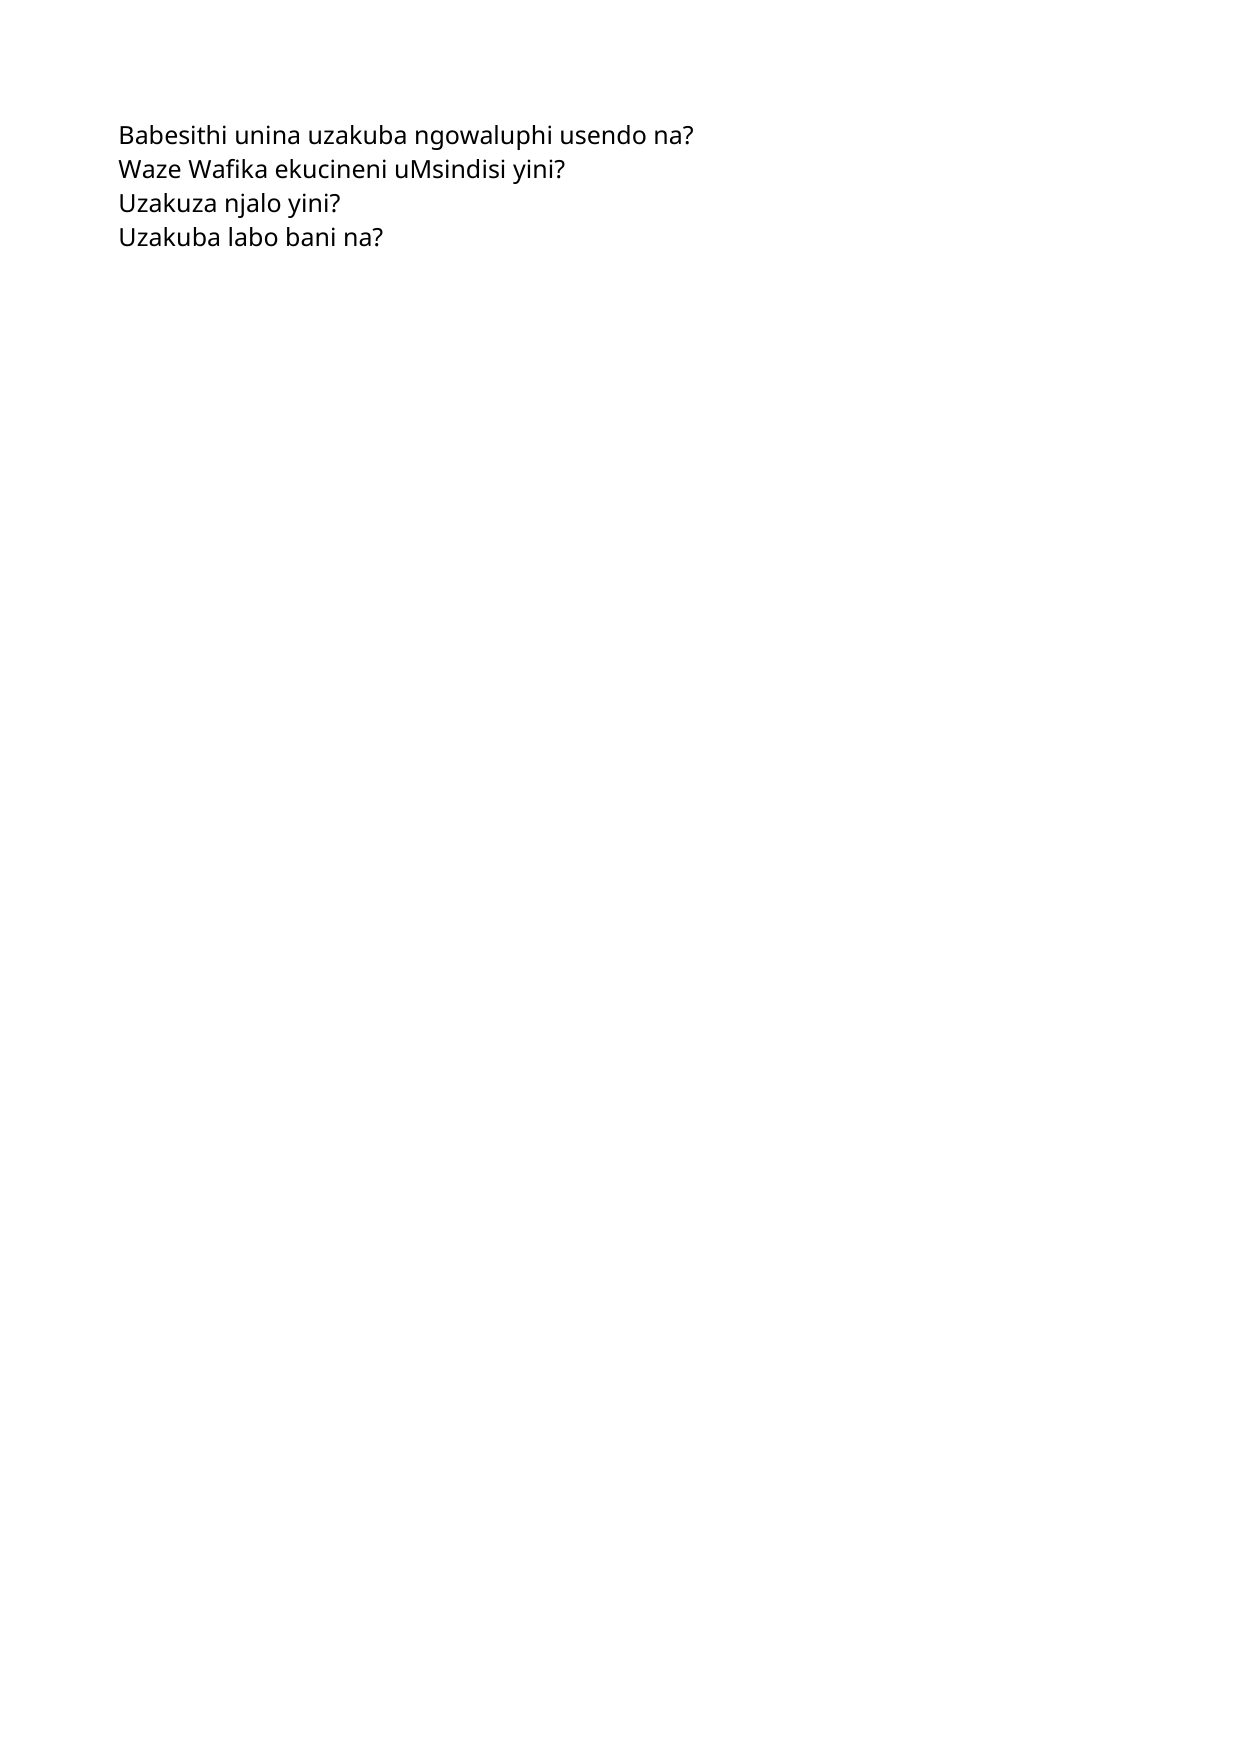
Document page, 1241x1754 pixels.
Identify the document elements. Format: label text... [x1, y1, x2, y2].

text Uzakuza njalo yini? [118, 186, 1122, 220]
text Babesithi unina uzakuba ngowaluphi usendo na? [118, 118, 1122, 152]
text Uzakuba labo bani na? [118, 220, 1122, 254]
text Waze Wafika ekucineni uMsindisi yini? [118, 152, 1122, 186]
